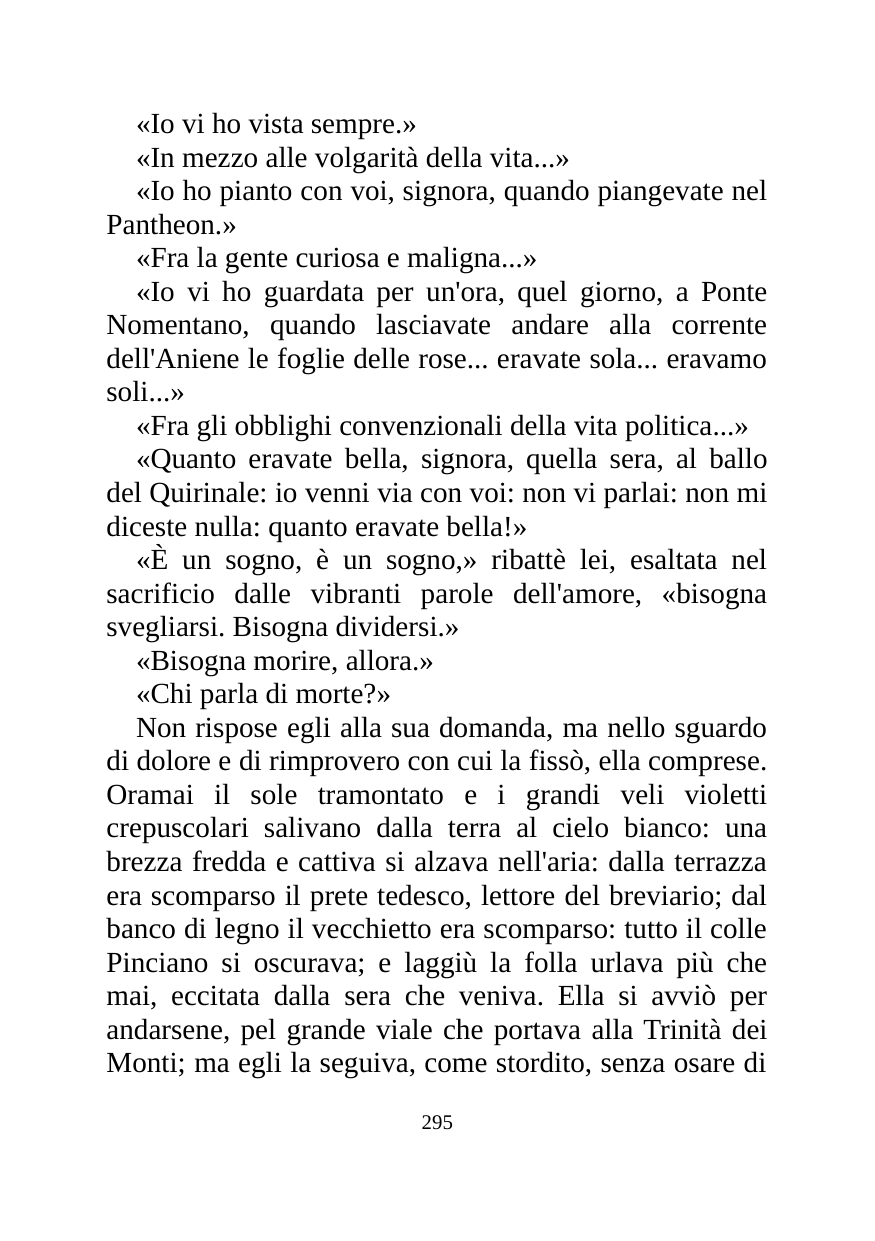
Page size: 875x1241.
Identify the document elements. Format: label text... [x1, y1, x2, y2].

text «Quanto eravate bella, signora, quella sera, al ballo del Quirinale: io venni via con voi: non vi parlai: non mi diceste nulla: quanto eravate bella!» [106, 442, 768, 542]
text Non rispose egli alla sua domanda, ma nello sguardo di dolore e di rimprovero con cui la fissò, ella comprese. Oramai il sole tramontato e i grandi veli violetti crepuscolari salivano dalla terra al cielo bianco: una brezza fredda e cattiva si alzava nell'aria: dalla terrazza era scomparso il prete tedesco, lettore del breviario; dal banco di legno il vecchietto era scomparso: tutto il colle Pinciano si oscurava; e laggiù la folla urlava più che mai, eccitata dalla sera che veniva. Ella si avviò per andarsene, pel grande viale che portava alla Trinità dei Monti; ma egli la seguiva, come stordito, senza osare di [106, 710, 768, 1079]
text «Chi parla di morte?» [106, 676, 768, 710]
text «Fra la gente curiosa e maligna...» [106, 240, 768, 274]
text «In mezzo alle volgarità della vita...» [106, 140, 768, 173]
text «Fra gli obblighi convenzionali della vita politica...» [106, 408, 768, 442]
text «Io vi ho guardata per un'ora, quel giorno, a Ponte Nomentano, quando lasciavate andare alla corrente dell'Aniene le foglie delle rose... eravate sola... eravamo soli...» [106, 274, 768, 408]
text «Io vi ho vista sempre.» [106, 106, 768, 140]
text «È un sogno, è un sogno,» ribattè lei, esaltata nel sacrificio dalle vibranti parole dell'amore, «bisogna svegliarsi. Bisogna dividersi.» [106, 542, 768, 643]
text «Io ho pianto con voi, signora, quando piangevate nel Pantheon.» [106, 173, 768, 240]
text «Bisogna morire, allora.» [106, 643, 768, 676]
